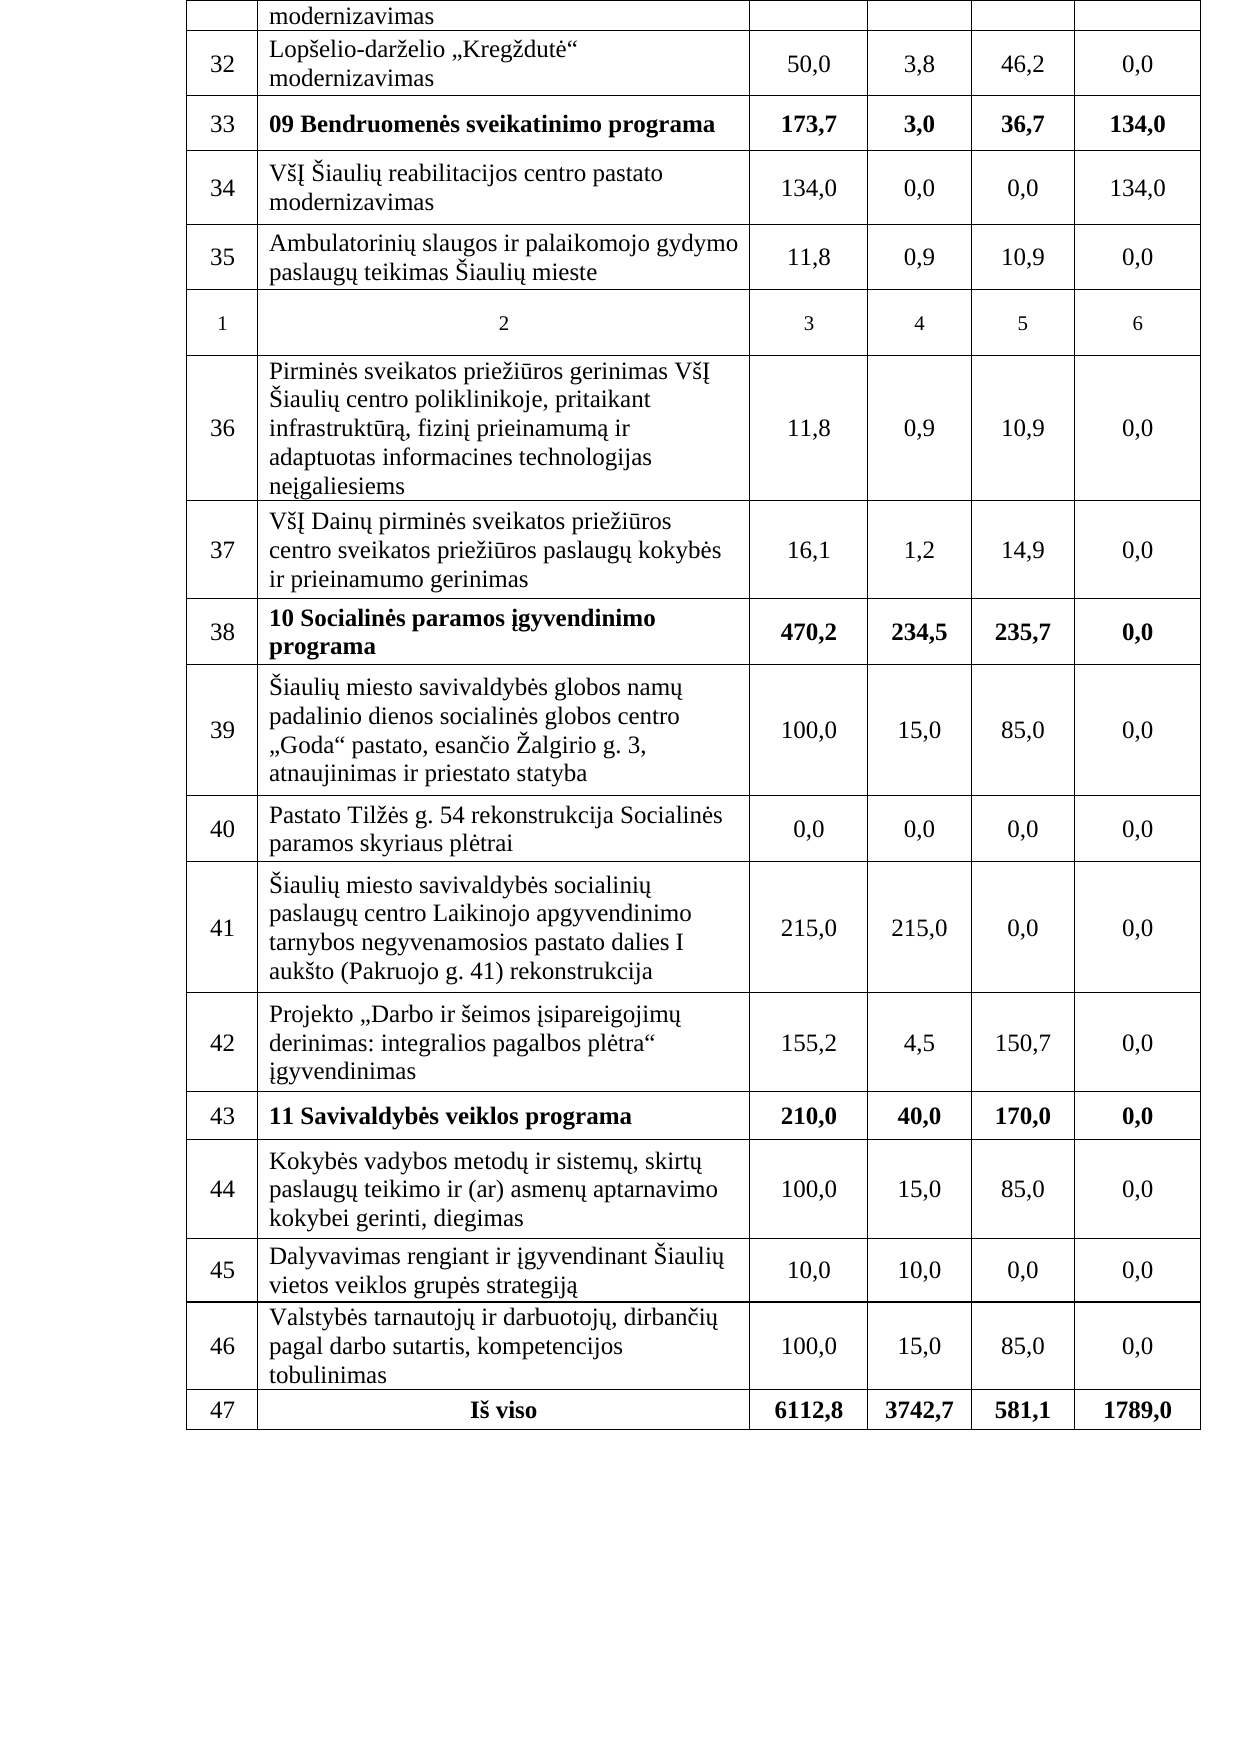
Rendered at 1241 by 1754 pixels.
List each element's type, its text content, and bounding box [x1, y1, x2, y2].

table_cell 0,0 [1075, 1092, 1200, 1139]
table_cell 6 [1075, 290, 1200, 355]
table_cell 14,9 [972, 501, 1074, 598]
table_cell [1075, 1, 1200, 30]
table_cell Kokybės vadybos metodų ir sistemų, skirtų paslaugų teikimo ir (ar) asmenų aptarnavimo kokybei gerinti, diegimas [258, 1140, 749, 1238]
table_cell 37 [187, 501, 257, 598]
table_cell 0,0 [1075, 31, 1200, 95]
table_cell 15,0 [868, 665, 971, 795]
table_cell 155,2 [750, 993, 867, 1091]
table_cell 36 [187, 356, 257, 499]
table_cell Valstybės tarnautojų ir darbuotojų, dirbančių pagal darbo sutartis, kompetencijos tobulinimas [258, 1303, 749, 1389]
table_cell 39 [187, 665, 257, 795]
table_cell 0,0 [1075, 501, 1200, 598]
table_cell 50,0 [750, 31, 867, 95]
table_cell 215,0 [750, 862, 867, 992]
table_cell 235,7 [972, 599, 1074, 664]
table_cell 10 Socialinės paramos įgyvendinimo programa [258, 599, 749, 664]
table_cell 2 [258, 290, 749, 355]
table_cell 38 [187, 599, 257, 664]
table_cell 0,0 [1075, 599, 1200, 664]
table_cell 47 [187, 1390, 257, 1428]
table_cell 173,7 [750, 96, 867, 150]
table_cell VšĮ Šiaulių reabilitacijos centro pastato modernizavimas [258, 151, 749, 223]
table_cell VšĮ Dainų pirminės sveikatos priežiūros centro sveikatos priežiūros paslaugų kokybės ir prieinamumo gerinimas [258, 501, 749, 598]
table_cell 10,0 [750, 1239, 867, 1301]
table_cell 1,2 [868, 501, 971, 598]
table_cell Ambulatorinių slaugos ir palaikomojo gydymo paslaugų teikimas Šiaulių mieste [258, 225, 749, 289]
table_cell 0,0 [972, 1239, 1074, 1301]
table_cell 1789,0 [1075, 1390, 1200, 1428]
table_cell Šiaulių miesto savivaldybės socialinių paslaugų centro Laikinojo apgyvendinimo tarnybos negyvenamosios pastato dalies I aukšto (Pakruojo g. 41) rekonstrukcija [258, 862, 749, 992]
table_cell Lopšelio-darželio „Kregždutė“ modernizavimas [258, 31, 749, 95]
table_cell 134,0 [1075, 96, 1200, 150]
table_cell 0,0 [1075, 665, 1200, 795]
table_cell 41 [187, 862, 257, 992]
table_cell 85,0 [972, 665, 1074, 795]
table_cell 85,0 [972, 1303, 1074, 1389]
table_cell 581,1 [972, 1390, 1074, 1428]
table_cell 3,8 [868, 31, 971, 95]
table_cell 0,0 [868, 796, 971, 861]
table_cell 134,0 [750, 151, 867, 223]
table_cell Dalyvavimas rengiant ir įgyvendinant Šiaulių vietos veiklos grupės strategiją [258, 1239, 749, 1301]
table_cell 0,0 [1075, 1239, 1200, 1301]
table_cell 3,0 [868, 96, 971, 150]
table_cell 40 [187, 796, 257, 861]
table_cell 40,0 [868, 1092, 971, 1139]
table_cell 42 [187, 993, 257, 1091]
table_cell 15,0 [868, 1303, 971, 1389]
table_cell Iš viso [258, 1390, 749, 1428]
table_cell 5 [972, 290, 1074, 355]
table_cell 3 [750, 290, 867, 355]
table_cell 44 [187, 1140, 257, 1238]
table_cell 35 [187, 225, 257, 289]
table_cell 85,0 [972, 1140, 1074, 1238]
table_cell 0,0 [972, 796, 1074, 861]
table_cell 170,0 [972, 1092, 1074, 1139]
table_cell 0,0 [972, 151, 1074, 223]
table_cell 4 [868, 290, 971, 355]
table_cell 0,0 [1075, 1303, 1200, 1389]
table_cell 46,2 [972, 31, 1074, 95]
table_cell 215,0 [868, 862, 971, 992]
table_cell 09 Bendruomenės sveikatinimo programa [258, 96, 749, 150]
table_cell 46 [187, 1303, 257, 1389]
table_cell modernizavimas [258, 1, 749, 30]
table_cell 100,0 [750, 1140, 867, 1238]
table_cell 3742,7 [868, 1390, 971, 1428]
table_cell 210,0 [750, 1092, 867, 1139]
table_cell 10,9 [972, 225, 1074, 289]
table_cell 32 [187, 31, 257, 95]
table_cell 4,5 [868, 993, 971, 1091]
table_cell Projekto „Darbo ir šeimos įsipareigojimų derinimas: integralios pagalbos plėtra“ įgyvendinimas [258, 993, 749, 1091]
table_cell 45 [187, 1239, 257, 1301]
table_cell 0,0 [750, 796, 867, 861]
table_cell 33 [187, 96, 257, 150]
table_cell 10,9 [972, 356, 1074, 499]
table_cell 100,0 [750, 665, 867, 795]
table_cell 6112,8 [750, 1390, 867, 1428]
table_cell 0,0 [1075, 993, 1200, 1091]
table_cell 0,0 [972, 862, 1074, 992]
table_cell Pastato Tilžės g. 54 rekonstrukcija Socialinės paramos skyriaus plėtrai [258, 796, 749, 861]
table_cell Šiaulių miesto savivaldybės globos namų padalinio dienos socialinės globos centro „Goda“ pastato, esančio Žalgirio g. 3, atnaujinimas ir priestato statyba [258, 665, 749, 795]
table_cell [187, 1, 257, 30]
table_cell 11 Savivaldybės veiklos programa [258, 1092, 749, 1139]
table_cell 36,7 [972, 96, 1074, 150]
table_cell 0,0 [1075, 225, 1200, 289]
table_cell 470,2 [750, 599, 867, 664]
table_cell 0,0 [1075, 1140, 1200, 1238]
table_cell 16,1 [750, 501, 867, 598]
table_cell 234,5 [868, 599, 971, 664]
table_cell 0,0 [1075, 356, 1200, 499]
table_cell [750, 1, 867, 30]
table_cell 0,9 [868, 356, 971, 499]
table_cell 0,9 [868, 225, 971, 289]
table_cell 11,8 [750, 225, 867, 289]
table_cell 0,0 [1075, 796, 1200, 861]
table_cell 0,0 [868, 151, 971, 223]
table_cell 10,0 [868, 1239, 971, 1301]
table_cell [972, 1, 1074, 30]
table_cell 15,0 [868, 1140, 971, 1238]
table_cell Pirminės sveikatos priežiūros gerinimas VšĮ Šiaulių centro poliklinikoje, pritaikant infrastruktūrą, fizinį prieinamumą ir adaptuotas informacines technologijas neįgaliesiems [258, 356, 749, 499]
table_cell 150,7 [972, 993, 1074, 1091]
table_cell 11,8 [750, 356, 867, 499]
table_cell 43 [187, 1092, 257, 1139]
table_cell 34 [187, 151, 257, 223]
table_cell 1 [187, 290, 257, 355]
table_cell 134,0 [1075, 151, 1200, 223]
table_cell [868, 1, 971, 30]
table_cell 100,0 [750, 1303, 867, 1389]
table_cell 0,0 [1075, 862, 1200, 992]
